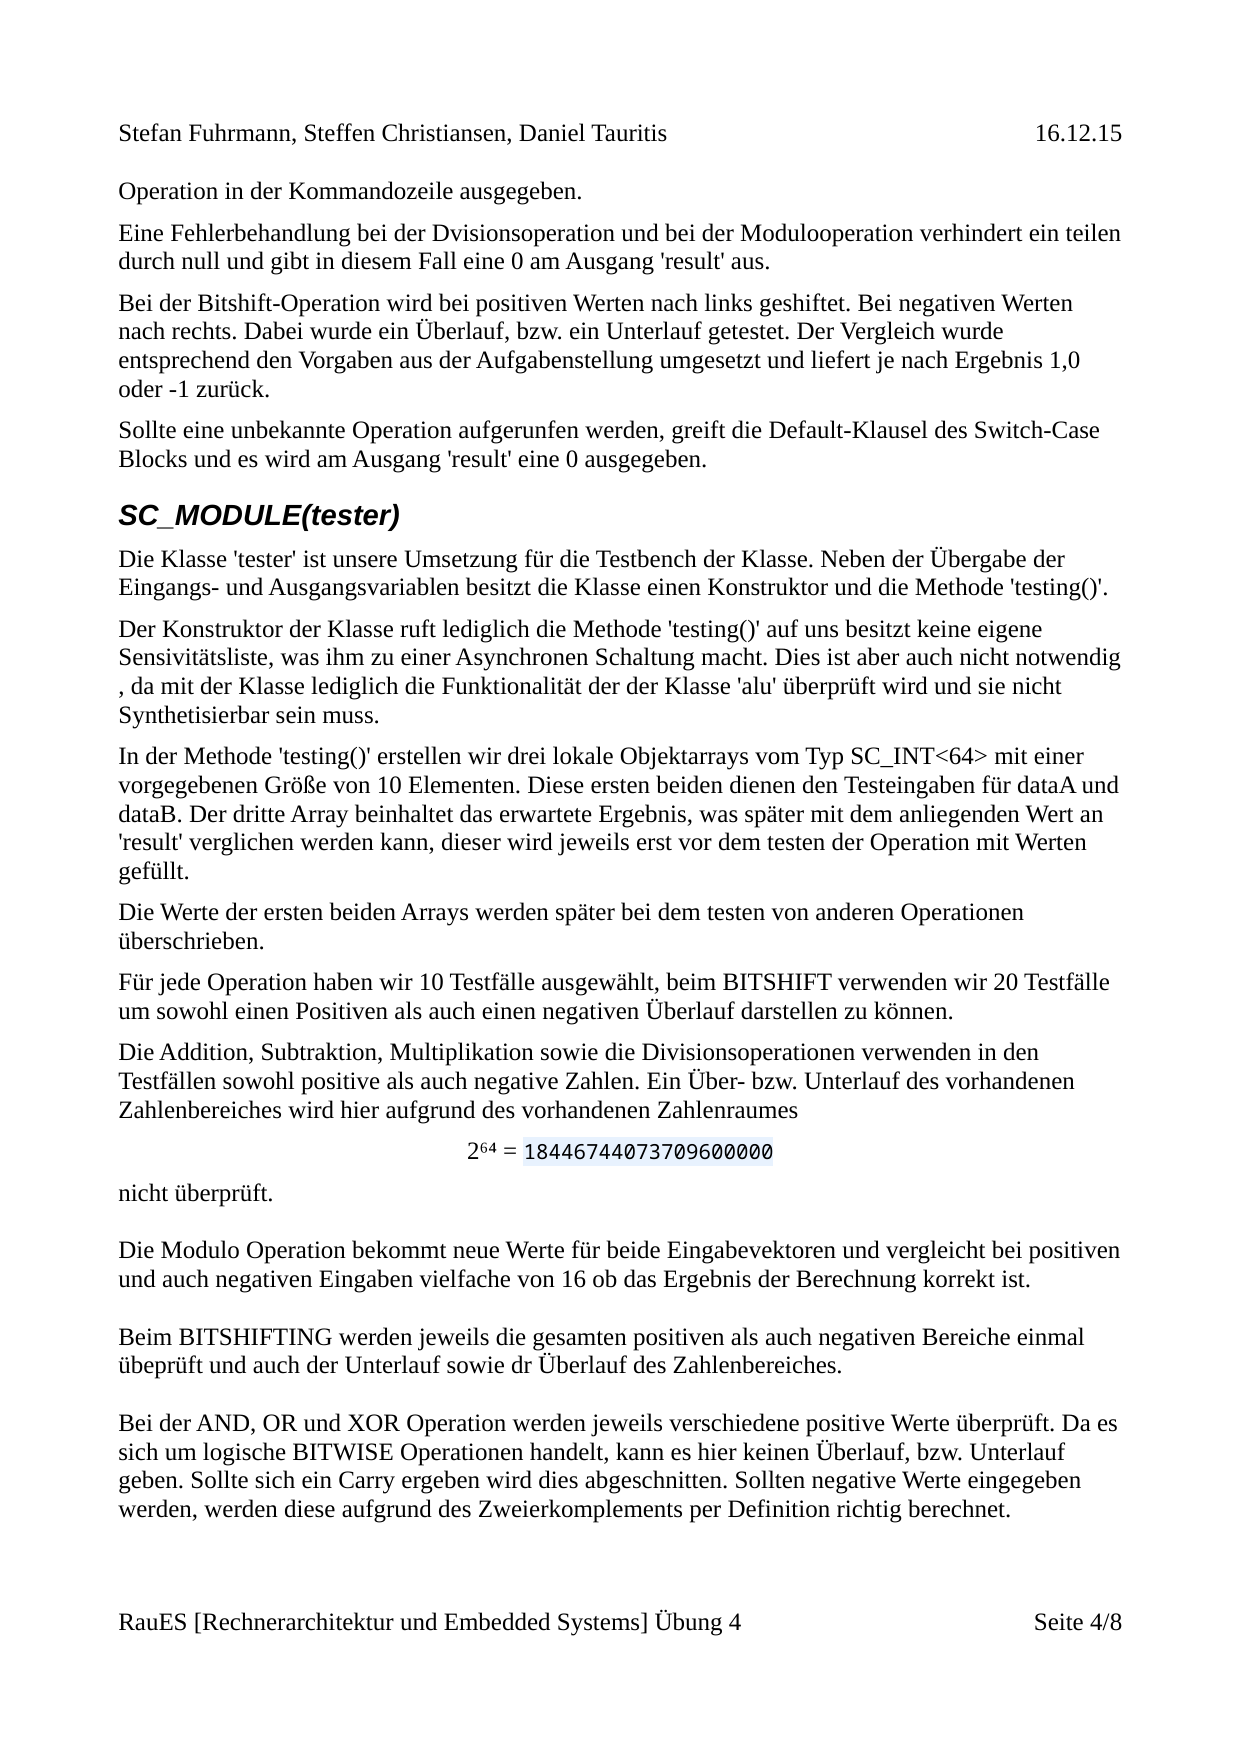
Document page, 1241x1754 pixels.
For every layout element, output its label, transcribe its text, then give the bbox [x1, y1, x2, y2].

text Für jede Operation haben wir 10 Testfälle ausgewählt, beim BITSHIFT verwenden wir 20 Testfälle um sowohl einen Positiven als auch einen negativen Überlauf darstellen zu können. [118, 967, 1122, 1025]
text Bei der AND, OR und XOR Operation werden jeweils verschiedene positive Werte überprüft. Da es sich um logische BITWISE Operationen handelt, kann es hier keinen Überlauf, bzw. Unterlauf geben. Sollte sich ein Carry ergeben wird dies abgeschnitten. Sollten negative Werte eingegeben werden, werden diese aufgrund des Zweierkomplements per Definition richtig berechnet. [118, 1408, 1122, 1523]
text 2⁶⁴ = 18446744073709600000 [118, 1136, 1122, 1166]
text Die Klasse 'tester' ist unsere Umsetzung für die Testbench der Klasse. Neben der Übergabe der Eingangs- und Ausgangsvariablen besitzt die Klasse einen Konstruktor und die Methode 'testing()'. [118, 544, 1122, 601]
text Operation in der Kommandozeile ausgegeben. [118, 176, 1122, 205]
text Die Addition, Subtraktion, Multiplikation sowie die Divisionsoperationen verwenden in den Testfällen sowohl positive als auch negative Zahlen. Ein Über- bzw. Unterlauf des vorhandenen Zahlenbereiches wird hier aufgrund des vorhandenen Zahlenraumes [118, 1037, 1122, 1124]
text Der Konstruktor der Klasse ruft lediglich die Methode 'testing()' auf uns besitzt keine eigene Sensivitätsliste, was ihm zu einer Asynchronen Schaltung macht. Dies ist aber auch nicht notwendig , da mit der Klasse lediglich die Funktionalität der der Klasse 'alu' überprüft wird und sie nicht Synthetisierbar sein muss. [118, 614, 1122, 729]
text nicht überprüft. [118, 1178, 1122, 1207]
subtitle SC_MODULE(tester) [118, 498, 1122, 531]
text Die Werte der ersten beiden Arrays werden später bei dem testen von anderen Operationen überschrieben. [118, 897, 1122, 955]
text Sollte eine unbekannte Operation aufgerunfen werden, greift die Default-Klausel des Switch-Case Blocks und es wird am Ausgang 'result' eine 0 ausgegeben. [118, 415, 1122, 473]
text Eine Fehlerbehandlung bei der Dvisionsoperation und bei der Modulooperation verhindert ein teilen durch null und gibt in diesem Fall eine 0 am Ausgang 'result' aus. [118, 218, 1122, 275]
text Die Modulo Operation bekommt neue Werte für beide Eingabevektoren und vergleicht bei positiven und auch negativen Eingaben vielfache von 16 ob das Ergebnis der Berechnung korrekt ist. [118, 1236, 1122, 1293]
text Beim BITSHIFTING werden jeweils die gesamten positiven als auch negativen Bereiche einmal übeprüft und auch der Unterlauf sowie dr Überlauf des Zahlenbereiches. [118, 1322, 1122, 1379]
text Bei der Bitshift-Operation wird bei positiven Werten nach links geshiftet. Bei negativen Werten nach rechts. Dabei wurde ein Überlauf, bzw. ein Unterlauf getestet. Der Vergleich wurde entsprechend den Vorgaben aus der Aufgabenstellung umgesetzt und liefert je nach Ergebnis 1,0 oder -1 zurück. [118, 288, 1122, 403]
text In der Methode 'testing()' erstellen wir drei lokale Objektarrays vom Typ SC_INT<64> mit einer vorgegebenen Größe von 10 Elementen. Diese ersten beiden dienen den Testeingaben für dataA und dataB. Der dritte Array beinhaltet das erwartete Ergebnis, was später mit dem anliegenden Wert an 'result' verglichen werden kann, dieser wird jeweils erst vor dem testen der Operation mit Werten gefüllt. [118, 741, 1122, 885]
